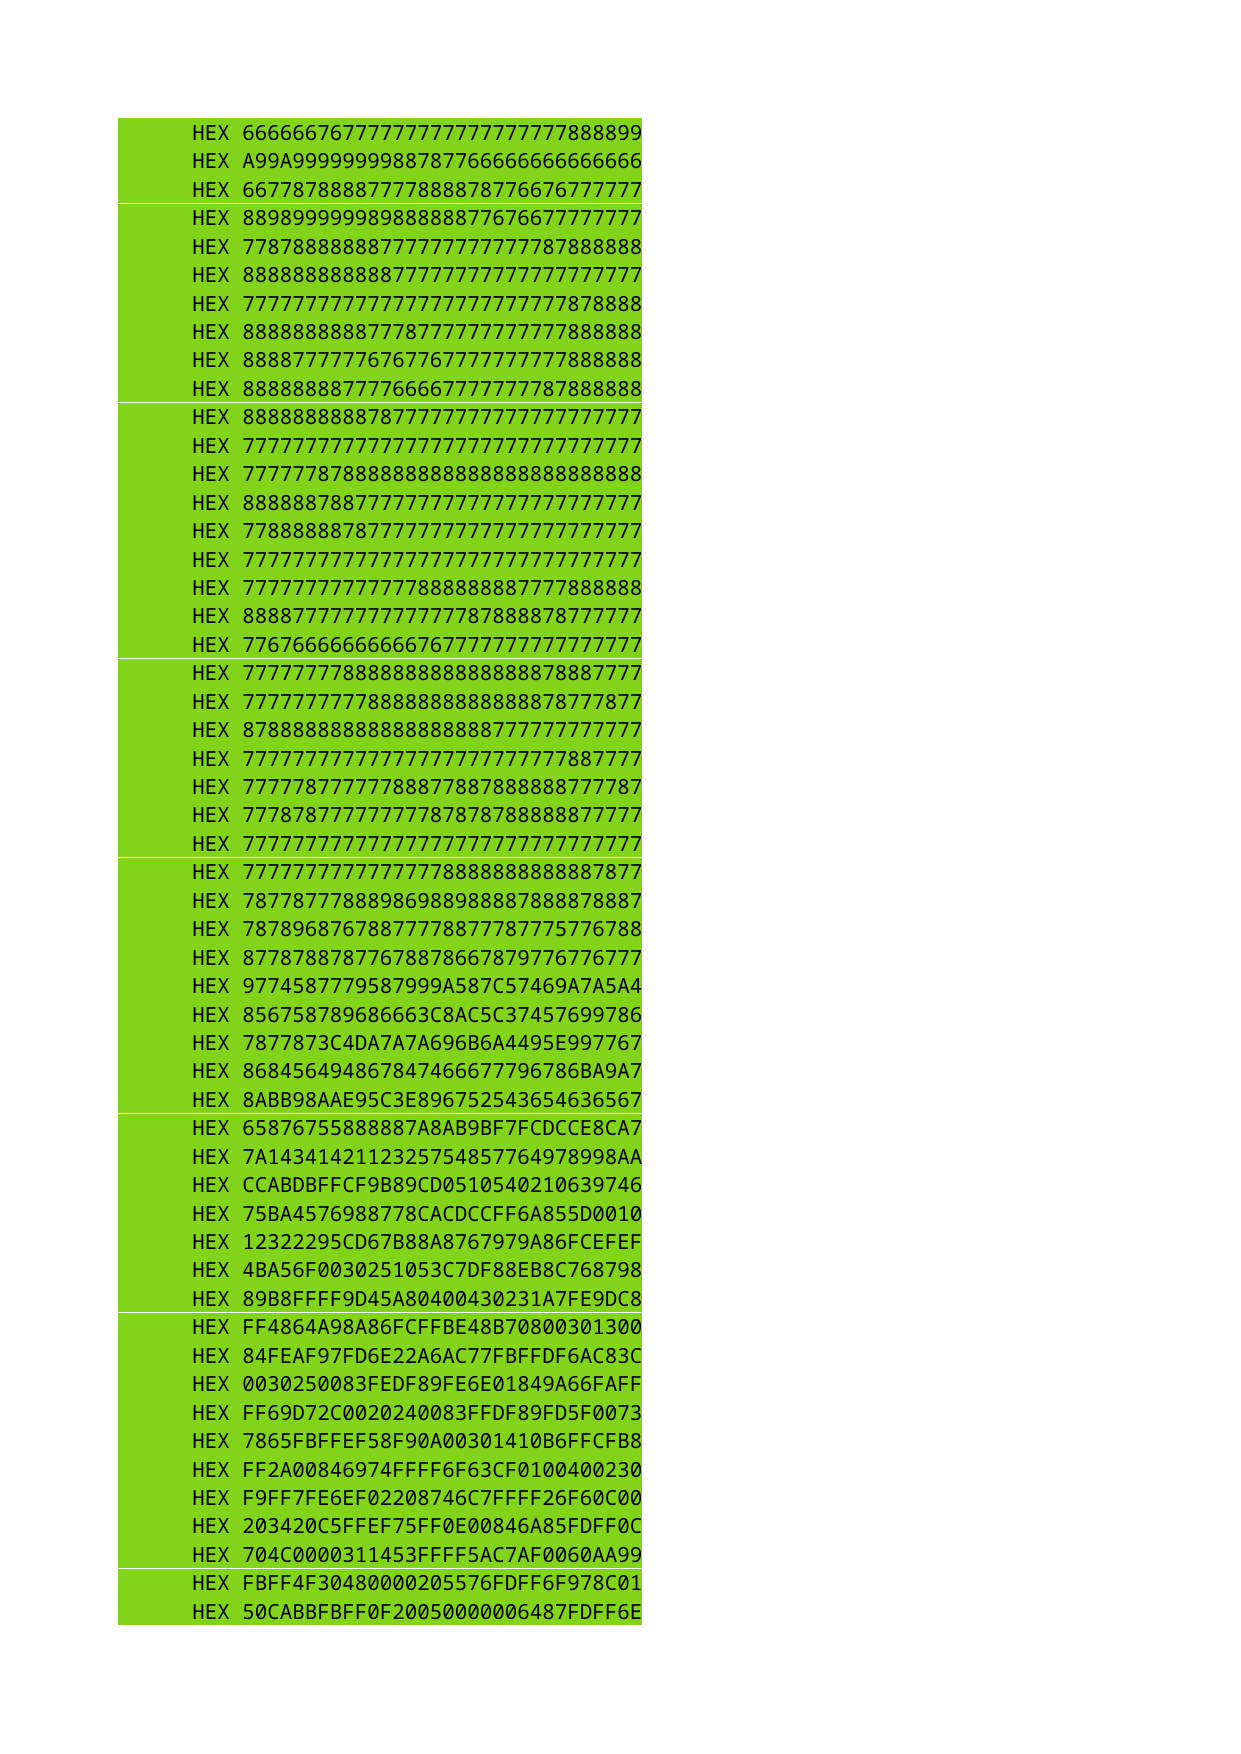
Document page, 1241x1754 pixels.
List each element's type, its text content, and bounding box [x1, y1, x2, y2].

text HEX 50CABBFBFF0F20050000006487FDFF6E [118, 1597, 1122, 1625]
text HEX 78789687678877778877787775776788 [118, 914, 1122, 943]
text HEX 77777777777777777777777777777777 [118, 545, 1122, 573]
text HEX 203420C5FFEF75FF0E00846A85FDFF0C [118, 1512, 1122, 1540]
text HEX 77777777777777777777777777887777 [118, 744, 1122, 772]
text HEX 88887777776767767777777777888888 [118, 346, 1122, 374]
text HEX 65876755888887A8AB9BF7FCDCCE8CA7 [118, 1113, 1122, 1142]
text HEX 77878888888777777777777787888888 [118, 232, 1122, 260]
text HEX 88989999998988888877676677777777 [118, 203, 1122, 232]
text HEX 77777777777777777777777777777777 [118, 431, 1122, 459]
text HEX 84FEAF97FD6E22A6AC77FBFFDF6AC83C [118, 1341, 1122, 1369]
text HEX 77777877777788877887888888777787 [118, 772, 1122, 801]
text HEX 77777777777777778888888888887877 [118, 857, 1122, 886]
text HEX FBFF4F30480000205576FDFF6F978C01 [118, 1568, 1122, 1597]
text HEX FF69D72C0020240083FFDF89FD5F0073 [118, 1398, 1122, 1426]
text HEX 9774587779587999A587C57469A7A5A4 [118, 971, 1122, 1000]
text HEX 78778777888986988988887888878887 [118, 886, 1122, 914]
text HEX 7865FBFFEF58F90A00301410B6FFCFB8 [118, 1426, 1122, 1455]
text HEX 87888888888888888888777777777777 [118, 715, 1122, 744]
text HEX 0030250083FEDF89FE6E01849A66FAFF [118, 1369, 1122, 1398]
text HEX CCABDBFFCF9B89CD0510540210639746 [118, 1170, 1122, 1199]
text HEX 87787887877678878667879776776777 [118, 943, 1122, 971]
text HEX 77777777777777777777777777878888 [118, 289, 1122, 317]
text HEX 12322295CD67B88A8767979A86FCEFEF [118, 1227, 1122, 1256]
text HEX 77777777778888888888888878777877 [118, 687, 1122, 715]
text HEX 868456494867847466677796786BA9A7 [118, 1057, 1122, 1085]
text HEX 88888888888877777777777777777777 [118, 260, 1122, 289]
text HEX 75BA4576988778CACDCCFF6A855D0010 [118, 1199, 1122, 1227]
text HEX 66666676777777777777777777888899 [118, 118, 1122, 147]
text HEX 7877873C4DA7A7A696B6A4495E997767 [118, 1028, 1122, 1057]
text HEX FF2A00846974FFFF6F63CF0100400230 [118, 1455, 1122, 1483]
text HEX FF4864A98A86FCFFBE48B70800301300 [118, 1312, 1122, 1341]
text HEX 77676666666666767777777777777777 [118, 630, 1122, 658]
text HEX 77777777777777888888887777888888 [118, 573, 1122, 602]
text HEX 8ABB98AAE95C3E896752543654636567 [118, 1085, 1122, 1113]
text HEX 77787877777777787878788888877777 [118, 801, 1122, 829]
text HEX 7A1434142112325754857764978998AA [118, 1142, 1122, 1170]
text HEX F9FF7FE6EF02208746C7FFFF26F60C00 [118, 1483, 1122, 1512]
text HEX 89B8FFFF9D45A80400430231A7FE9DC8 [118, 1284, 1122, 1312]
text HEX 88887777777777777787888878777777 [118, 602, 1122, 630]
text HEX 856758789686663C8AC5C37457699786 [118, 1000, 1122, 1028]
text HEX 77888888787777777777777777777777 [118, 516, 1122, 545]
text HEX 66778788887777888878776676777777 [118, 175, 1122, 203]
text HEX 88888888777766667777777787888888 [118, 374, 1122, 402]
text HEX 77777777777777777777777777777777 [118, 829, 1122, 857]
text HEX A99A9999999988787766666666666666 [118, 147, 1122, 175]
text HEX 4BA56F0030251053C7DF88EB8C768798 [118, 1256, 1122, 1284]
text HEX 88888878877777777777777777777777 [118, 488, 1122, 516]
text HEX 704C0000311453FFFF5AC7AF0060AA99 [118, 1540, 1122, 1568]
text HEX 77777777888888888888888878887777 [118, 658, 1122, 687]
text HEX 88888888887877777777777777777777 [118, 402, 1122, 431]
text HEX 88888888887778777777777777888888 [118, 317, 1122, 346]
text HEX 77777787888888888888888888888888 [118, 459, 1122, 488]
